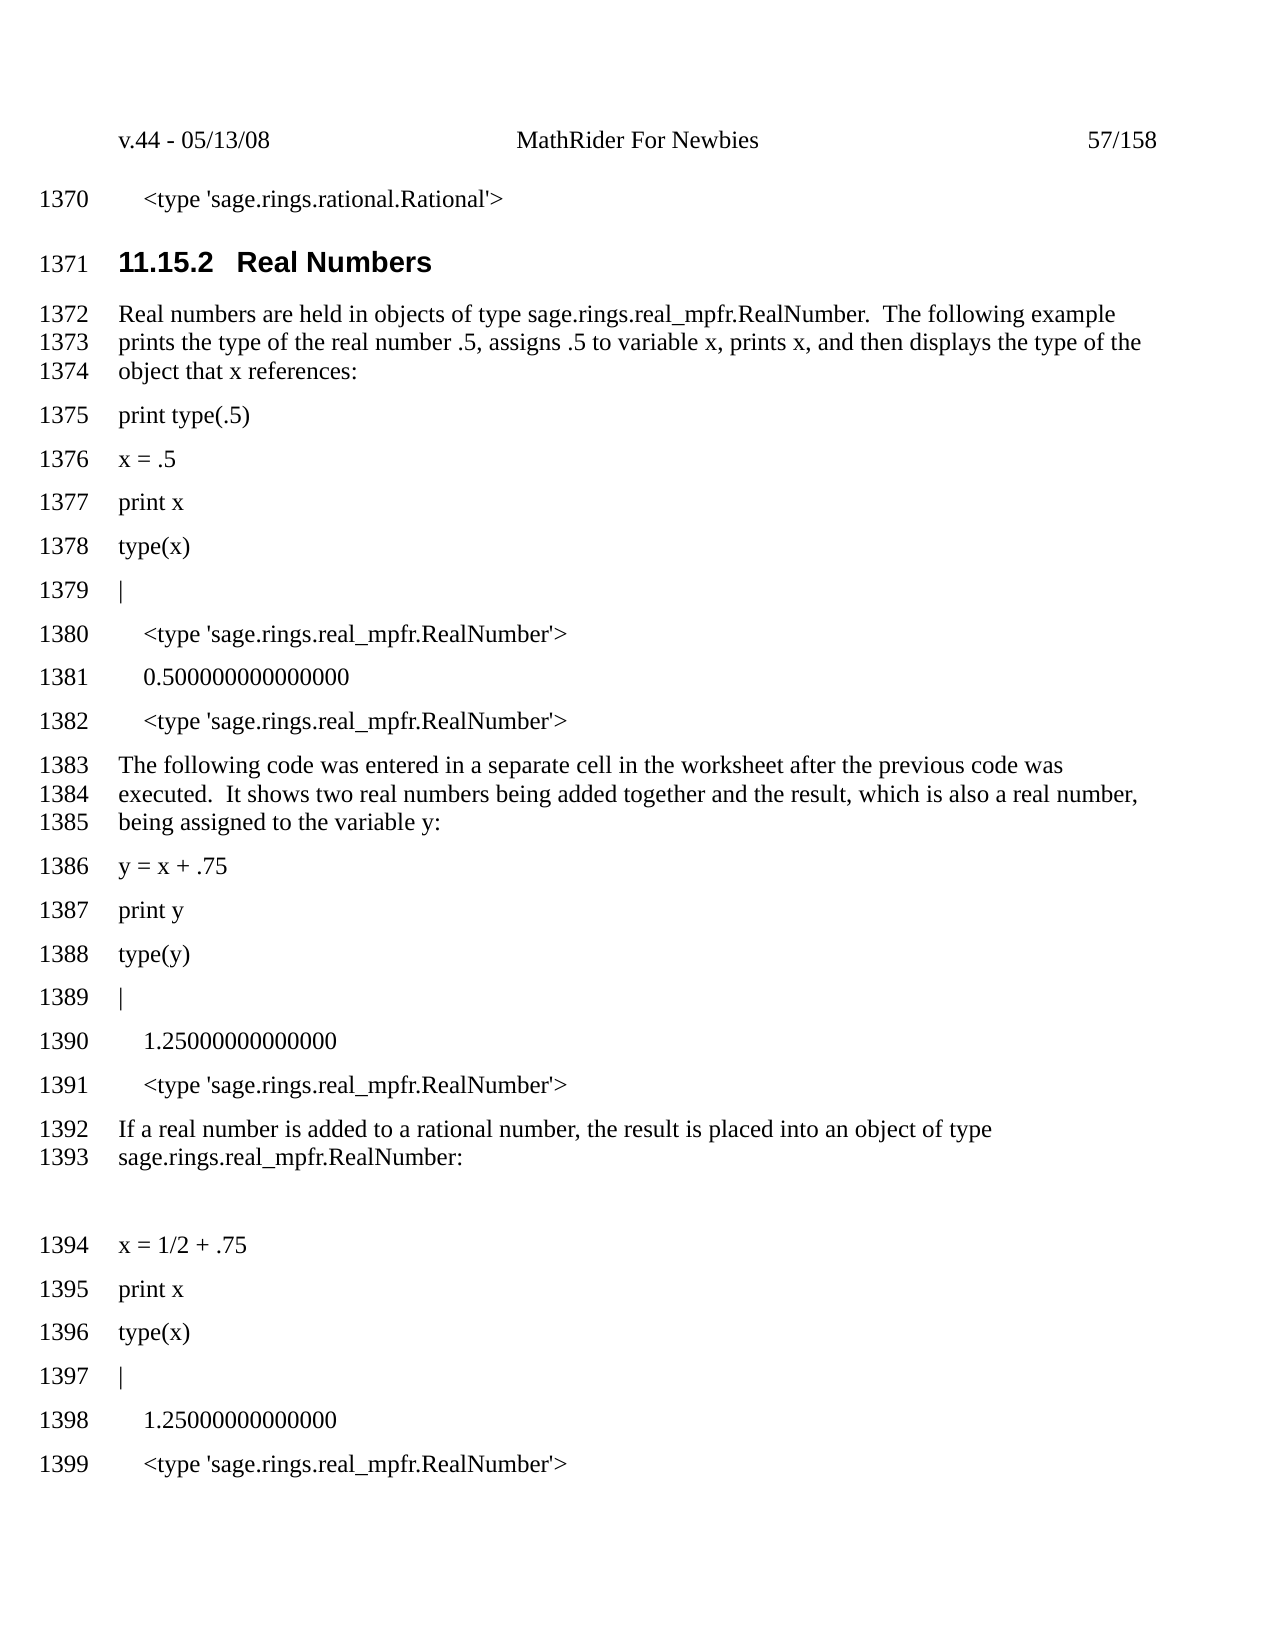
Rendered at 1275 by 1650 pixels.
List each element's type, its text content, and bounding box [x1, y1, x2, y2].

text print x [118, 487, 1157, 516]
text 1.25000000000000 [118, 1405, 1157, 1434]
text x = 1/2 + .75 [118, 1230, 1157, 1259]
text If a real number is added to a rational number, the result is placed into an object of type sage.rings.real_mpfr.RealNumber: [118, 1114, 1157, 1171]
text 1.25000000000000 [118, 1026, 1157, 1055]
text | [118, 1361, 1157, 1390]
text <type 'sage.rings.real_mpfr.RealNumber'> [118, 1070, 1157, 1099]
subtitle Real Numbers [118, 245, 1157, 279]
text 0.500000000000000 [118, 662, 1157, 691]
text Real numbers are held in objects of type sage.rings.real_mpfr.RealNumber. The following example prints the type of the real number .5, assigns .5 to variable x, prints x, and then displays the type of the object that x references: [118, 299, 1157, 385]
text print type(.5) [118, 400, 1157, 429]
text <type 'sage.rings.real_mpfr.RealNumber'> [118, 619, 1157, 647]
text type(x) [118, 1317, 1157, 1346]
text x = .5 [118, 444, 1157, 472]
text <type 'sage.rings.real_mpfr.RealNumber'> [118, 1449, 1157, 1477]
text <type 'sage.rings.real_mpfr.RealNumber'> [118, 706, 1157, 735]
text print y [118, 895, 1157, 924]
text print x [118, 1274, 1157, 1302]
text The following code was entered in a separate cell in the worksheet after the previous code was executed. It shows two real numbers being added together and the result, which is also a real number, being assigned to the variable y: [118, 750, 1157, 836]
text type(x) [118, 531, 1157, 560]
text | [118, 982, 1157, 1011]
text <type 'sage.rings.rational.Rational'> [118, 184, 1157, 213]
text type(y) [118, 939, 1157, 967]
text | [118, 575, 1157, 604]
text y = x + .75 [118, 851, 1157, 880]
